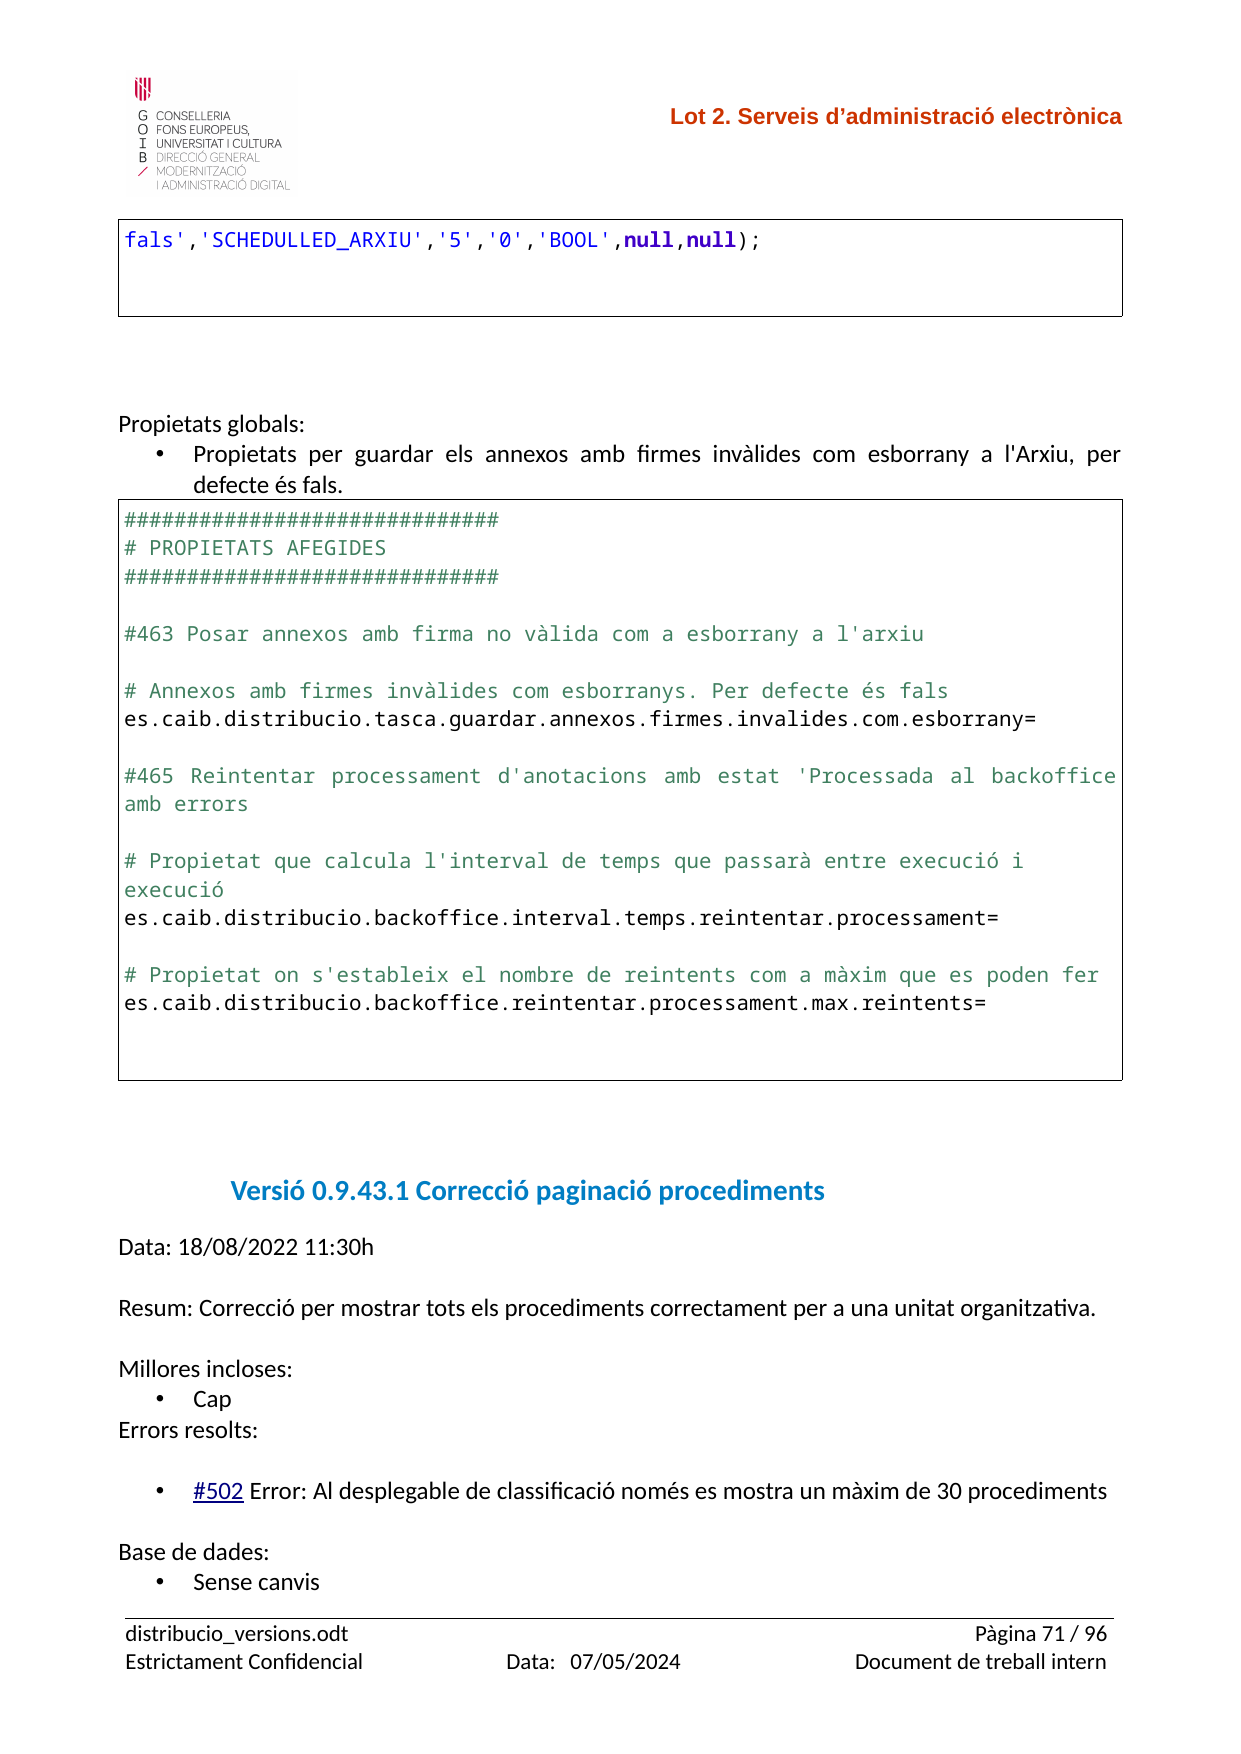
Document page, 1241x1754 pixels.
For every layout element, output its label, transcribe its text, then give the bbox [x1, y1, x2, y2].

list Cap [156, 1383, 1122, 1414]
subtitle Versió 0.9.43.1 Correcció paginació procediments [153, 1172, 1122, 1207]
list Sense canvis [156, 1567, 1122, 1597]
text Data: 18/08/2022 11:30h [118, 1231, 1122, 1261]
text Errors resolts: [118, 1414, 1122, 1444]
text Base de dades: [118, 1536, 1122, 1567]
table_header ############################## # PROPIETATS AFEGIDES ############################## #463 Posar annexos amb firma no vàlida com a esborrany a l'arxiu # Annexos amb firmes invàlides com esborranys. Per defecte és fals es.caib.distribucio.tasca.guardar.annexos.firmes.invalides.com.esborrany= #465 Reintentar processament d'anotacions amb estat 'Processada al backoffice amb errors # Propietat que calcula l'interval de temps que passarà entre execució i execució es.caib.distribucio.backoffice.interval.temps.reintentar.processament= # Propietat on s'estableix el nombre de reintents com a màxim que es poden fer es.caib.distribucio.backoffice.reintentar.processament.max.reintents= [119, 500, 1122, 1079]
text Resum: Correcció per mostrar tots els procediments correctament per a una unitat organitzativa. [118, 1292, 1122, 1322]
table_header fals','SCHEDULLED_ARXIU','5','0','BOOL',null,null); [119, 220, 1122, 316]
text Millores incloses: [118, 1353, 1122, 1383]
list Propietats per guardar els annexos amb firmes invàlides com esborrany a l'Arxiu, per defecte és fals. [156, 438, 1122, 499]
picture [126, 70, 299, 197]
text Propietats globals: [118, 408, 1122, 438]
list #502 Error: Al desplegable de classificació només es mostra un màxim de 30 procediments [156, 1475, 1122, 1506]
